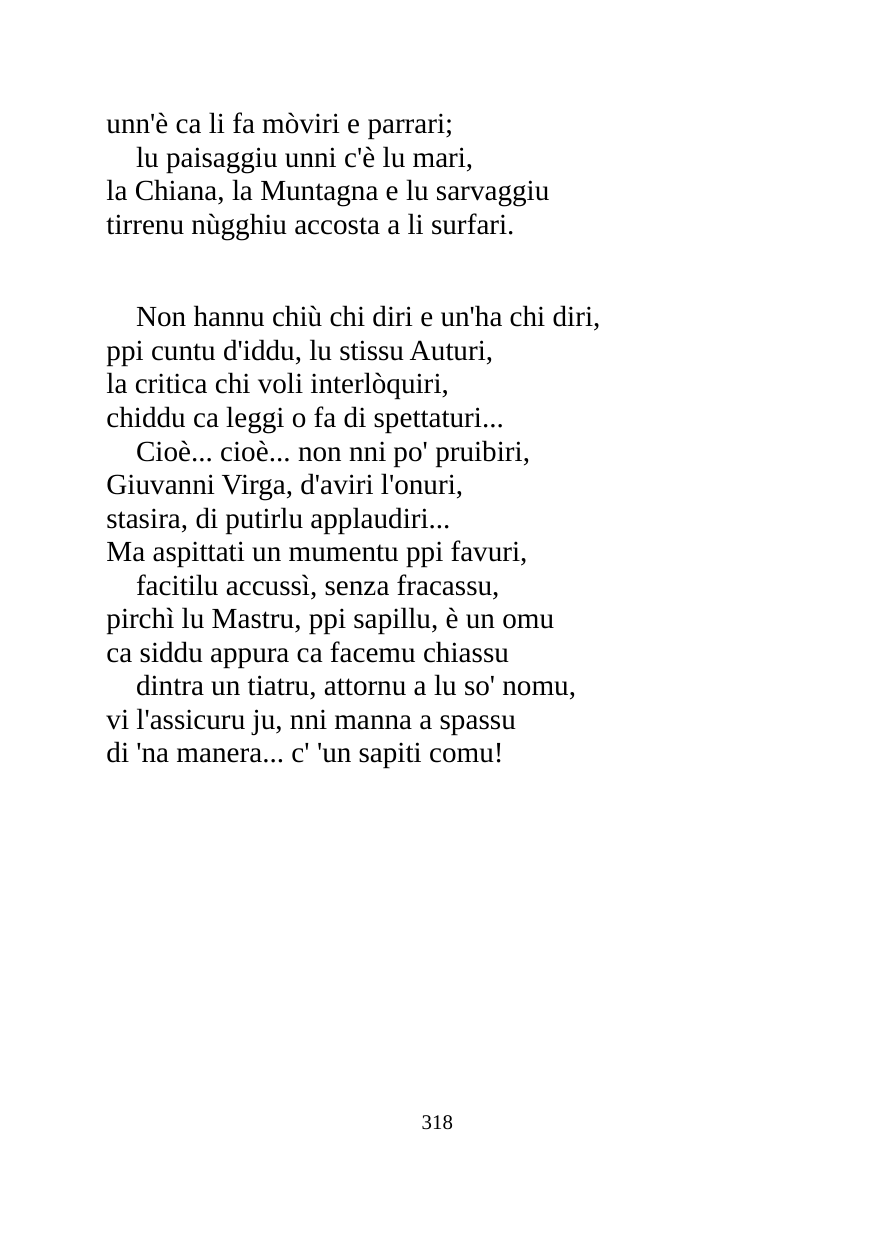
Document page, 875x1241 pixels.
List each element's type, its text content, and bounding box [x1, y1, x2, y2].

text tirrenu nùgghiu accosta a li surfari. [106, 207, 768, 240]
text ppi cuntu d'iddu, lu stissu Auturi, [106, 333, 768, 367]
text stasira, di putirlu applaudiri... [106, 501, 768, 534]
text di 'na manera... c' 'un sapiti comu! [106, 736, 768, 769]
text pirchì lu Mastru, ppi sapillu, è un omu [106, 601, 768, 635]
text Cioè... cioè... non nni po' pruibiri, [136, 434, 768, 467]
text la Chiana, la Muntagna e lu sarvaggiu [106, 173, 768, 207]
text vi l'assicuru ju, nni manna a spassu [106, 702, 768, 736]
text ca siddu appura ca facemu chiassu [106, 635, 768, 668]
text la critica chi voli interlòquiri, [106, 367, 768, 400]
text lu paisaggiu unni c'è lu mari, [136, 140, 768, 173]
text Giuvanni Virga, d'aviri l'onuri, [106, 467, 768, 501]
text Ma aspittati un mumentu ppi favuri, [106, 534, 768, 568]
text dintra un tiatru, attornu a lu so' nomu, [136, 668, 768, 702]
text Non hannu chiù chi diri e un'ha chi diri, [136, 299, 768, 333]
text unn'è ca li fa mòviri e parrari; [106, 106, 768, 140]
text facitilu accussì, senza fracassu, [136, 568, 768, 601]
text chiddu ca leggi o fa di spettaturi... [106, 400, 768, 434]
